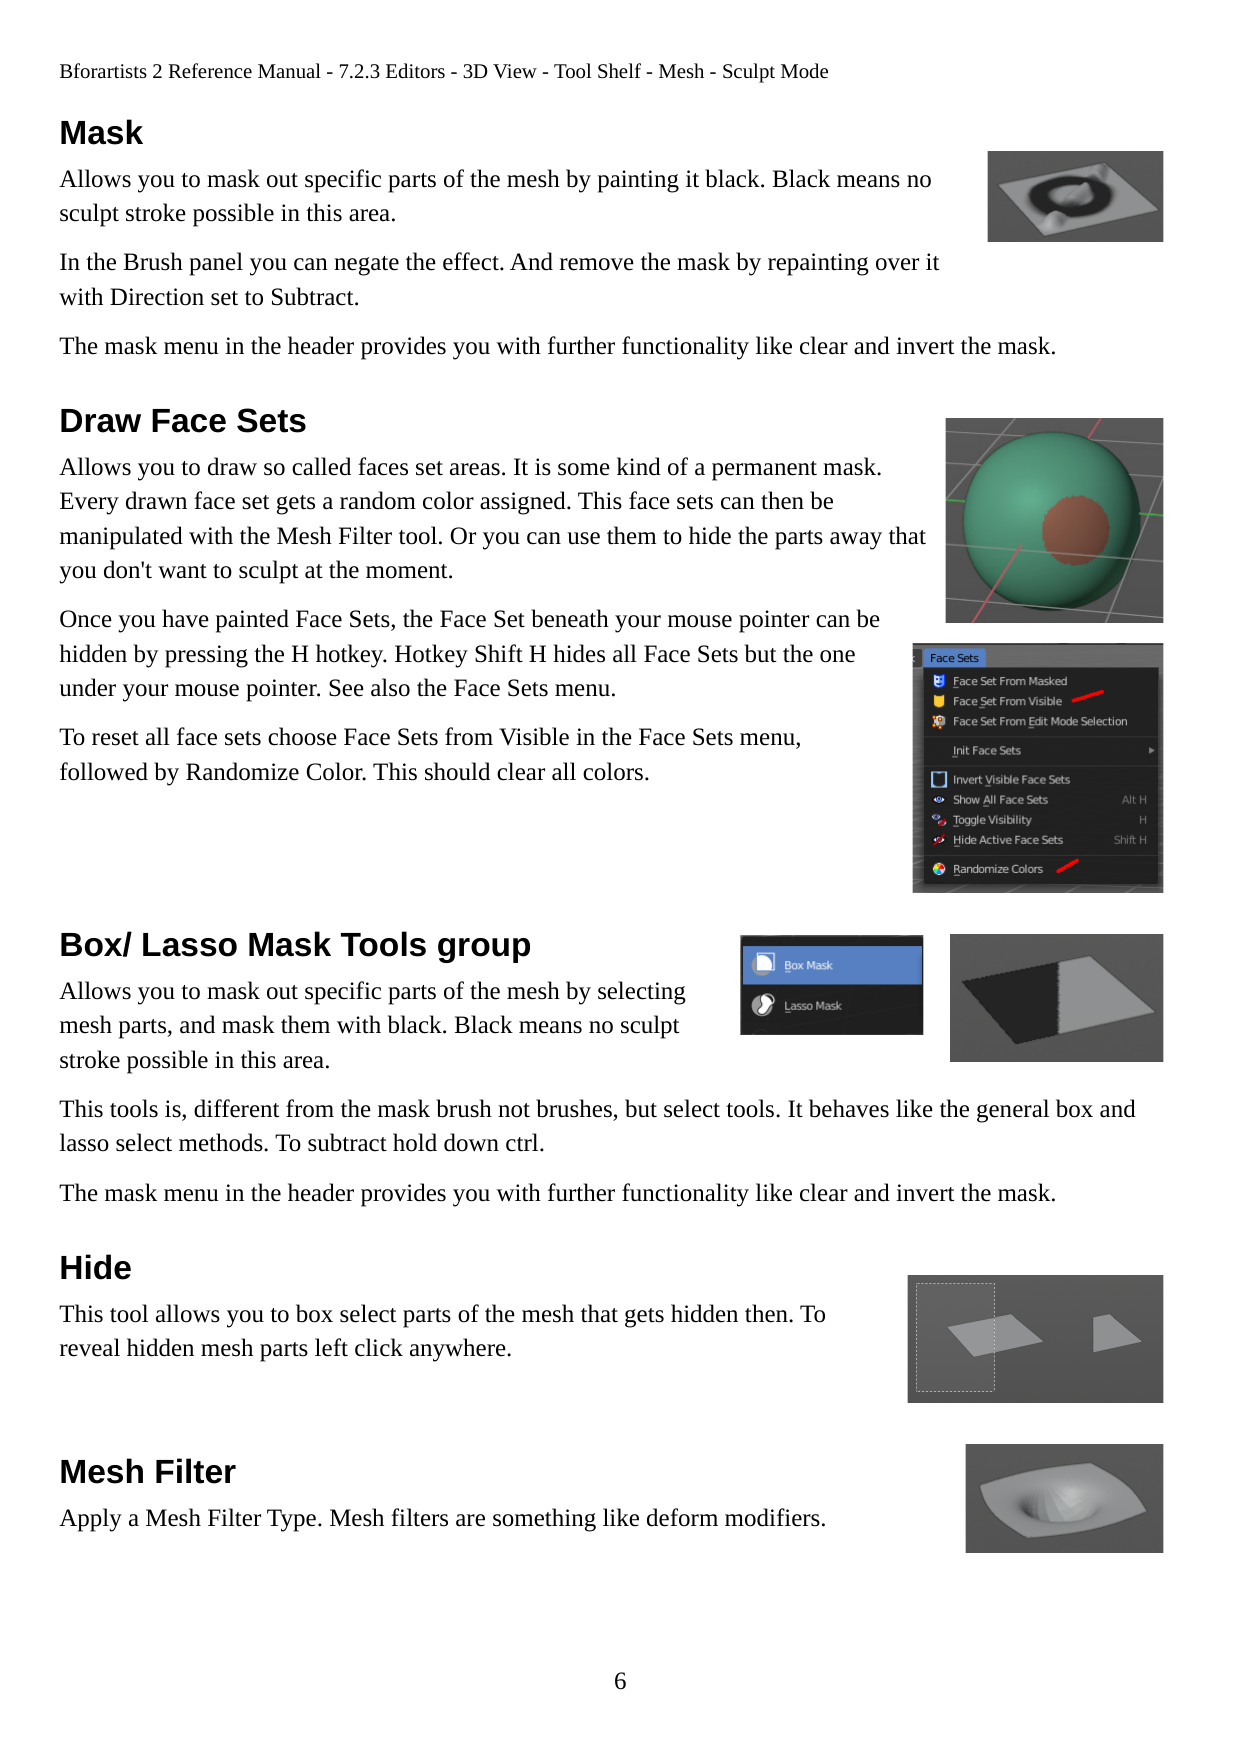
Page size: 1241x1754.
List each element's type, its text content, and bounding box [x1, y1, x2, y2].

picture [965, 1444, 1164, 1553]
text Apply a Mesh Filter Type. Mesh filters are something like deform modifiers. [59, 1503, 965, 1532]
text In the Brush panel you can negate the effect. And remove the mask by repainting over it with Direction set to Subtract. [59, 247, 1181, 311]
subtitle Hide [59, 1247, 1181, 1286]
subtitle Draw Face Sets [59, 401, 1181, 439]
picture [912, 643, 1164, 893]
text Allows you to mask out specific parts of the mesh by painting it black. Black means no sculpt stroke possible in this area. [59, 164, 987, 227]
text Allows you to draw so called faces set areas. It is some kind of a permanent mask. Every drawn face set gets a random color assigned. This face sets can then be manipulated with the Mesh Filter tool. Or you can use them to hide the parts away that you don't want to sculpt at the moment. [59, 452, 945, 584]
text This tools is, different from the mask brush not brushes, but select tools. It behaves like the general box and lasso select methods. To subtract hold down ctrl. [59, 1094, 1181, 1157]
subtitle Mesh Filter [59, 1452, 965, 1491]
picture [945, 418, 1164, 623]
picture [740, 935, 924, 1035]
text Once you have painted Face Sets, the Face Set beneath your mouse pointer can be hidden by pressing the H hotkey. Hotkey Shift H hides all Face Sets but the one under your mouse pointer. See also the Face Sets menu. [59, 604, 1181, 702]
subtitle Box/ Lasso Mask Tools group [59, 925, 1181, 963]
text The mask menu in the header provides you with further functionality like clear and invert the mask. [59, 331, 1181, 359]
text To reset all face sets choose Face Sets from Visible in the Face Sets menu, followed by Randomize Color. This should clear all colors. [59, 722, 912, 786]
picture [907, 1275, 1164, 1403]
text This tool allows you to box select parts of the mesh that gets hidden then. To reveal hidden mesh parts left click anywhere. [59, 1299, 907, 1362]
text Allows you to mask out specific parts of the mesh by selecting mesh parts, and mask them with black. Black means no sculpt stroke possible in this area. [59, 976, 1181, 1074]
subtitle [1164, 1452, 1181, 1491]
text The mask menu in the header provides you with further functionality like clear and invert the mask. [59, 1178, 1181, 1206]
picture [987, 151, 1164, 242]
picture [950, 934, 1164, 1062]
subtitle Mask [59, 113, 1181, 151]
